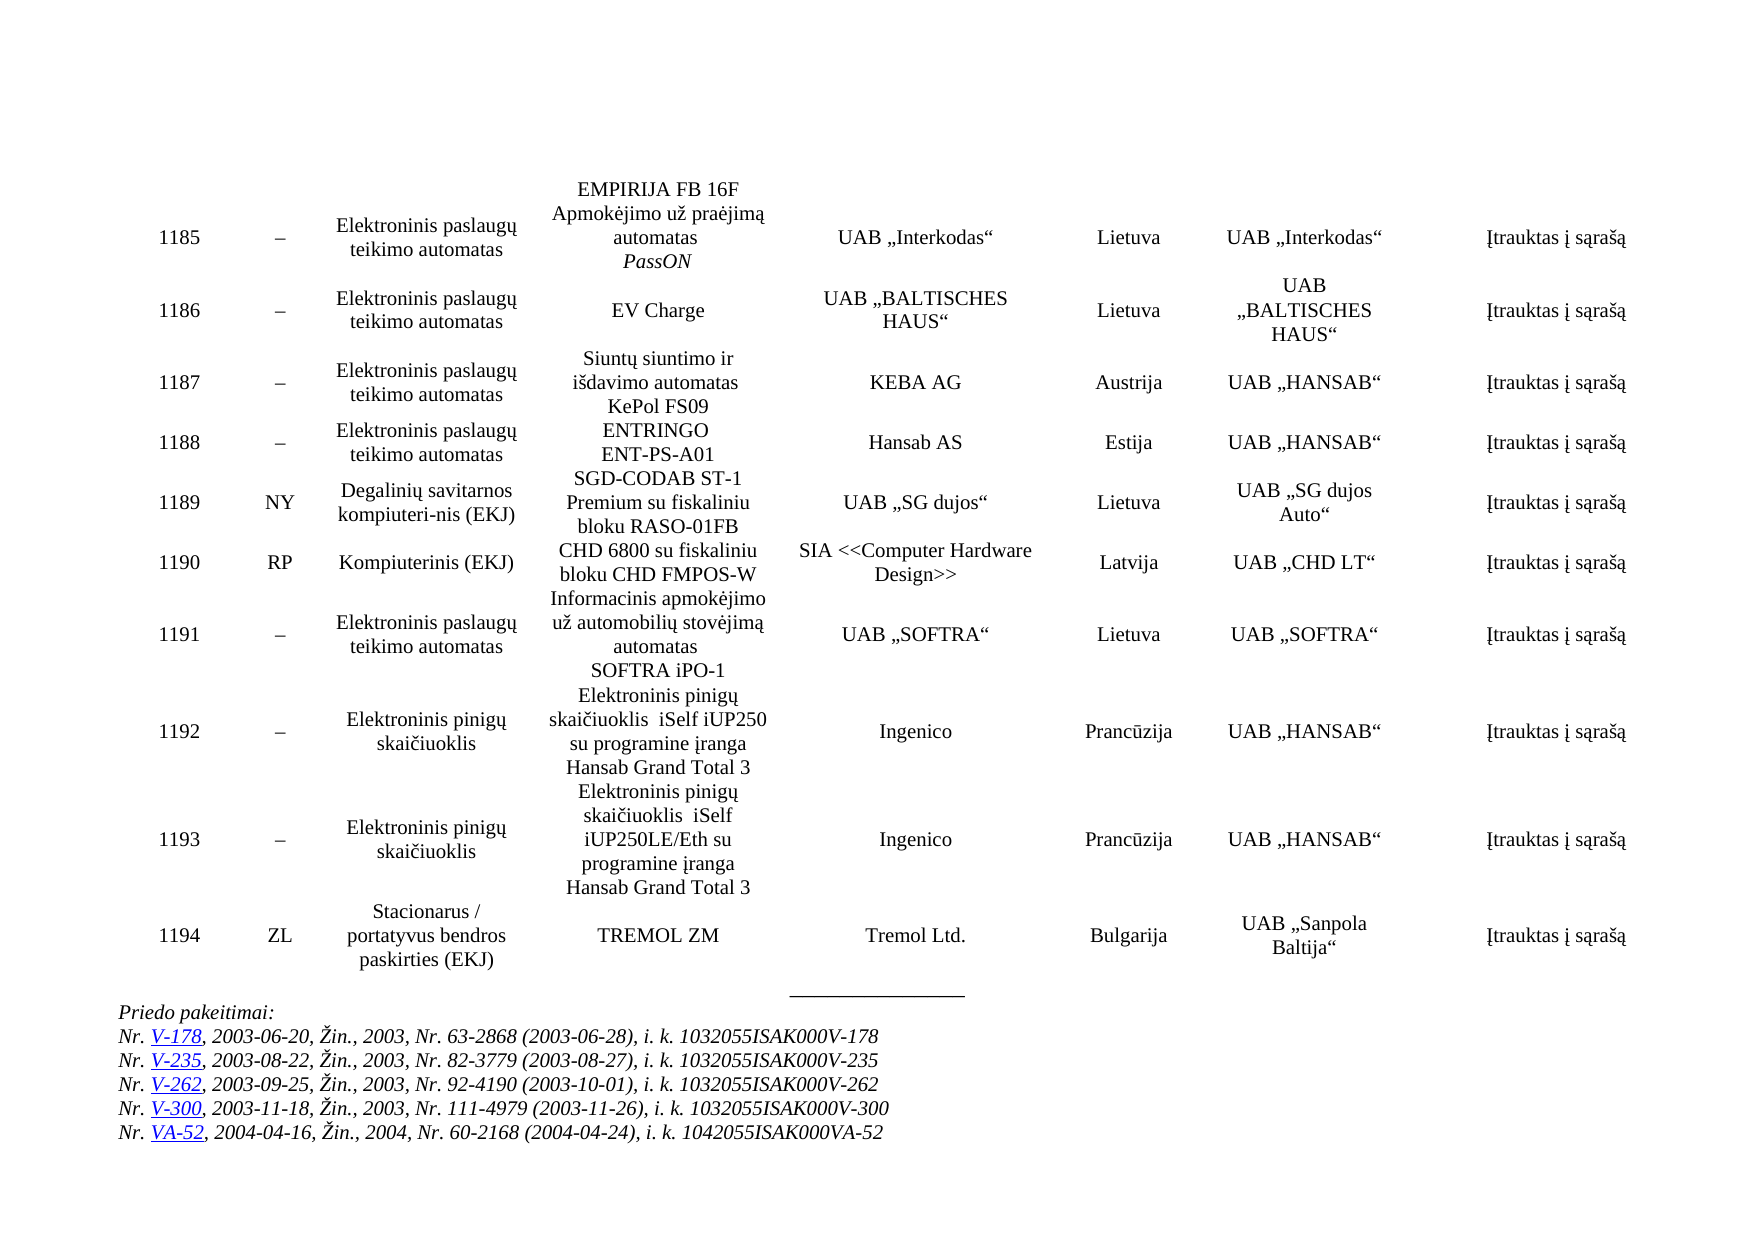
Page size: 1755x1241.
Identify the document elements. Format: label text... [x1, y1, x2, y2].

table_cell EV Charge [537, 274, 779, 346]
table_cell [316, 177, 537, 201]
table_cell 1192 [115, 683, 244, 779]
table_cell 1185 [115, 201, 244, 273]
table_cell 1190 [115, 538, 244, 586]
table_cell Įtrauktas į sąrašą [1403, 683, 1709, 779]
table_cell NY [244, 466, 316, 538]
table_cell 1186 [115, 274, 244, 346]
table_cell Latvija [1052, 538, 1206, 586]
table_cell – [244, 346, 316, 418]
table_cell UAB „HANSAB“ [1206, 346, 1403, 418]
table_cell Elektroninis pinigų skaičiuoklis [316, 683, 537, 779]
table_cell Bulgarija [1052, 899, 1206, 971]
text ______________ [118, 971, 1636, 1000]
table_cell UAB „HANSAB“ [1206, 418, 1403, 466]
table_cell [779, 177, 1052, 201]
table_cell – [244, 274, 316, 346]
table_cell 1191 [115, 586, 244, 682]
table_cell – [244, 586, 316, 682]
table_cell Elektroninis pinigų skaičiuoklis [316, 779, 537, 899]
table_cell Apmokėjimo už praėjimą automatas PassON [537, 201, 779, 273]
table_cell Ingenico [779, 683, 1052, 779]
table_cell UAB „Sanpola Baltija“ [1206, 899, 1403, 971]
table_cell UAB „CHD LT“ [1206, 538, 1403, 586]
table_cell Įtrauktas į sąrašą [1403, 466, 1709, 538]
table_cell Elektroninis pinigų skaičiuoklis iSelf iUP250 su programine įranga Hansab Grand Total 3 [537, 683, 779, 779]
table_cell UAB „SG dujos“ [779, 466, 1052, 538]
table_cell [115, 177, 244, 201]
table_cell [1052, 177, 1206, 201]
table_cell Įtrauktas į sąrašą [1403, 274, 1709, 346]
table_cell ZL [244, 899, 316, 971]
table_cell KEBA AG [779, 346, 1052, 418]
table_cell Elektroninis pinigų skaičiuoklis iSelf iUP250LE/Eth su programine įranga Hansab Grand Total 3 [537, 779, 779, 899]
table_cell 1187 [115, 346, 244, 418]
table_cell Elektroninis paslaugų teikimo automatas [316, 418, 537, 466]
text Nr. VA-52, 2004-04-16, Žin., 2004, Nr. 60-2168 (2004-04-24), i. k. 1042055ISAK000VA-52 [118, 1120, 1636, 1144]
table_cell Įtrauktas į sąrašą [1403, 779, 1709, 899]
table_cell ENTRINGO ENT-PS-A01 [537, 418, 779, 466]
table_cell Įtrauktas į sąrašą [1403, 346, 1709, 418]
table_cell Lietuva [1052, 466, 1206, 538]
table_cell [1206, 177, 1403, 201]
table_cell UAB „SOFTRA“ [1206, 586, 1403, 682]
table_cell Įtrauktas į sąrašą [1403, 418, 1709, 466]
table_cell Stacionarus / portatyvus bendros paskirties (EKJ) [316, 899, 537, 971]
table_cell RP [244, 538, 316, 586]
table_cell Elektroninis paslaugų teikimo automatas [316, 274, 537, 346]
table_cell Prancūzija [1052, 683, 1206, 779]
table_cell Įtrauktas į sąrašą [1403, 538, 1709, 586]
table_cell Prancūzija [1052, 779, 1206, 899]
table_cell UAB „BALTISCHES HAUS“ [779, 274, 1052, 346]
table_cell [244, 177, 316, 201]
table_cell UAB „HANSAB“ [1206, 683, 1403, 779]
table_cell UAB „SOFTRA“ [779, 586, 1052, 682]
text Nr. V-235, 2003-08-22, Žin., 2003, Nr. 82-3779 (2003-08-27), i. k. 1032055ISAK000V-235 [118, 1048, 1636, 1072]
table_cell Elektroninis paslaugų teikimo automatas [316, 201, 537, 273]
text Nr. V-300, 2003-11-18, Žin., 2003, Nr. 111-4979 (2003-11-26), i. k. 1032055ISAK000V-300 [118, 1096, 1636, 1120]
table_cell – [244, 683, 316, 779]
table_cell 1189 [115, 466, 244, 538]
table_cell Įtrauktas į sąrašą [1403, 201, 1709, 273]
table_cell SIA <<Computer Hardware Design>> [779, 538, 1052, 586]
table_cell 1188 [115, 418, 244, 466]
table_cell SGD-CODAB ST-1 Premium su fiskaliniu bloku RASO-01FB [537, 466, 779, 538]
table_cell UAB „BALTISCHES HAUS“ [1206, 274, 1403, 346]
table_cell Hansab AS [779, 418, 1052, 466]
table_cell TREMOL ZM [537, 899, 779, 971]
table_cell Ingenico [779, 779, 1052, 899]
table_cell Lietuva [1052, 274, 1206, 346]
table_cell UAB „Interkodas“ [1206, 201, 1403, 273]
table_cell EMPIRIJA FB 16F [537, 177, 779, 201]
table_cell Austrija [1052, 346, 1206, 418]
table_cell UAB „HANSAB“ [1206, 779, 1403, 899]
table_cell – [244, 779, 316, 899]
table_cell Estija [1052, 418, 1206, 466]
table_cell Tremol Ltd. [779, 899, 1052, 971]
table_cell UAB „SG dujos Auto“ [1206, 466, 1403, 538]
table_cell Degalinių savitarnos kompiuteri-nis (EKJ) [316, 466, 537, 538]
table_cell [1403, 177, 1709, 201]
table_cell Elektroninis paslaugų teikimo automatas [316, 586, 537, 682]
table_cell 1194 [115, 899, 244, 971]
text Nr. V-262, 2003-09-25, Žin., 2003, Nr. 92-4190 (2003-10-01), i. k. 1032055ISAK000V-262 [118, 1072, 1636, 1096]
text Nr. V-178, 2003-06-20, Žin., 2003, Nr. 63-2868 (2003-06-28), i. k. 1032055ISAK000V-178 [118, 1024, 1636, 1048]
table_cell CHD 6800 su fiskaliniu bloku CHD FMPOS-W [537, 538, 779, 586]
table_cell 1193 [115, 779, 244, 899]
table_cell UAB „Interkodas“ [779, 201, 1052, 273]
table_cell – [244, 201, 316, 273]
text Priedo pakeitimai: [118, 1000, 1636, 1024]
table_cell Lietuva [1052, 201, 1206, 273]
table_cell Įtrauktas į sąrašą [1403, 899, 1709, 971]
table_cell Siuntų siuntimo ir išdavimo automatas KePol FS09 [537, 346, 779, 418]
table_cell Elektroninis paslaugų teikimo automatas [316, 346, 537, 418]
table_cell Kompiuterinis (EKJ) [316, 538, 537, 586]
table_cell – [244, 418, 316, 466]
table_cell Lietuva [1052, 586, 1206, 682]
table_cell Informacinis apmokėjimo už automobilių stovėjimą automatas SOFTRA iPO-1 [537, 586, 779, 682]
table_cell Įtrauktas į sąrašą [1403, 586, 1709, 682]
